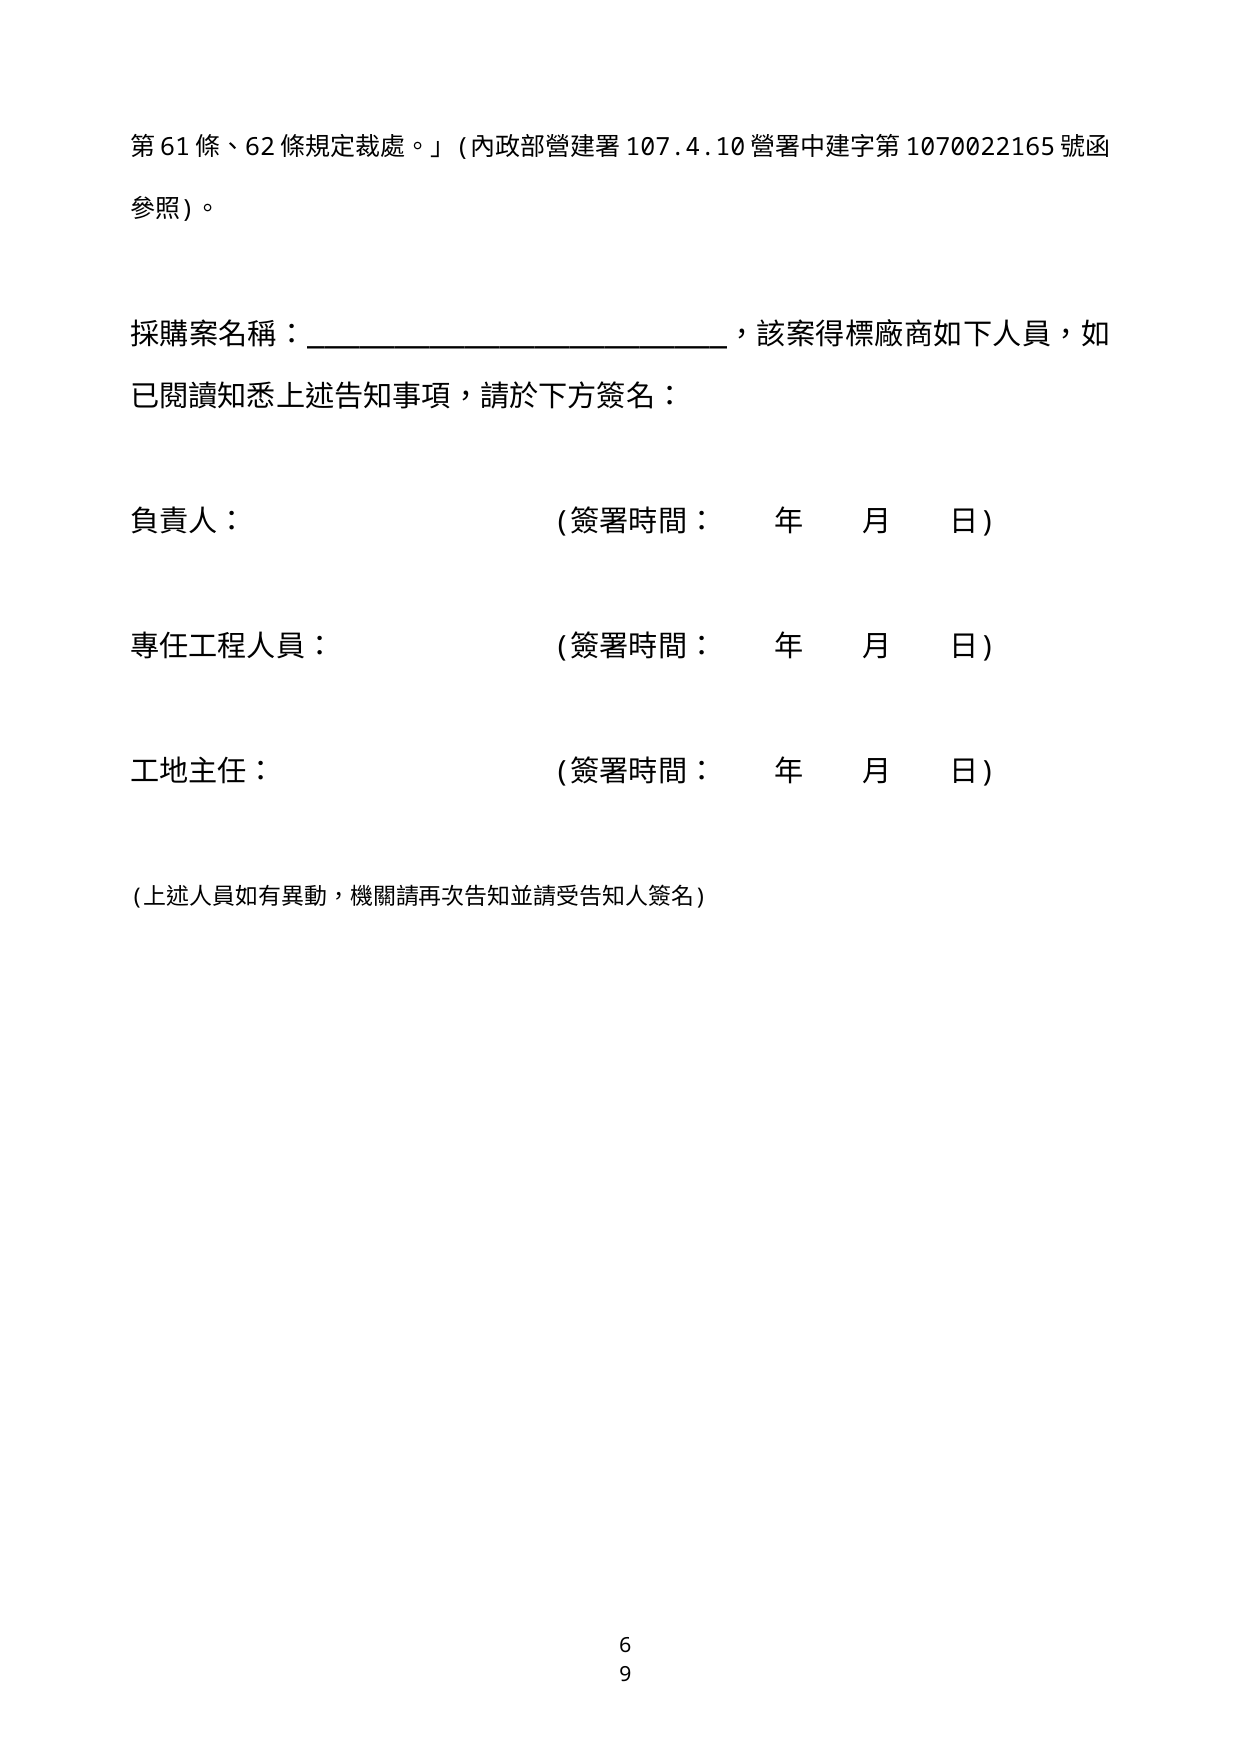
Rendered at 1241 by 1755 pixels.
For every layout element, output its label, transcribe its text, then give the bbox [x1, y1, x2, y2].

text 工地主任： (簽署時間： 年 月 日) [130, 727, 1110, 790]
text 負責人： (簽署時間： 年 月 日) [130, 477, 1110, 540]
list 第61條、62條規定裁處。」(內政部營建署107.4.10營署中建字第1070022165號函參照)。 [80, 102, 1110, 227]
text 專任工程人員： (簽署時間： 年 月 日) [130, 602, 1110, 665]
text 採購案名稱：________________________，該案得標廠商如下人員，如已閱讀知悉上述告知事項，請於下方簽名： [130, 290, 1110, 415]
text (上述人員如有異動，機關請再次告知並請受告知人簽名) [130, 852, 1110, 915]
